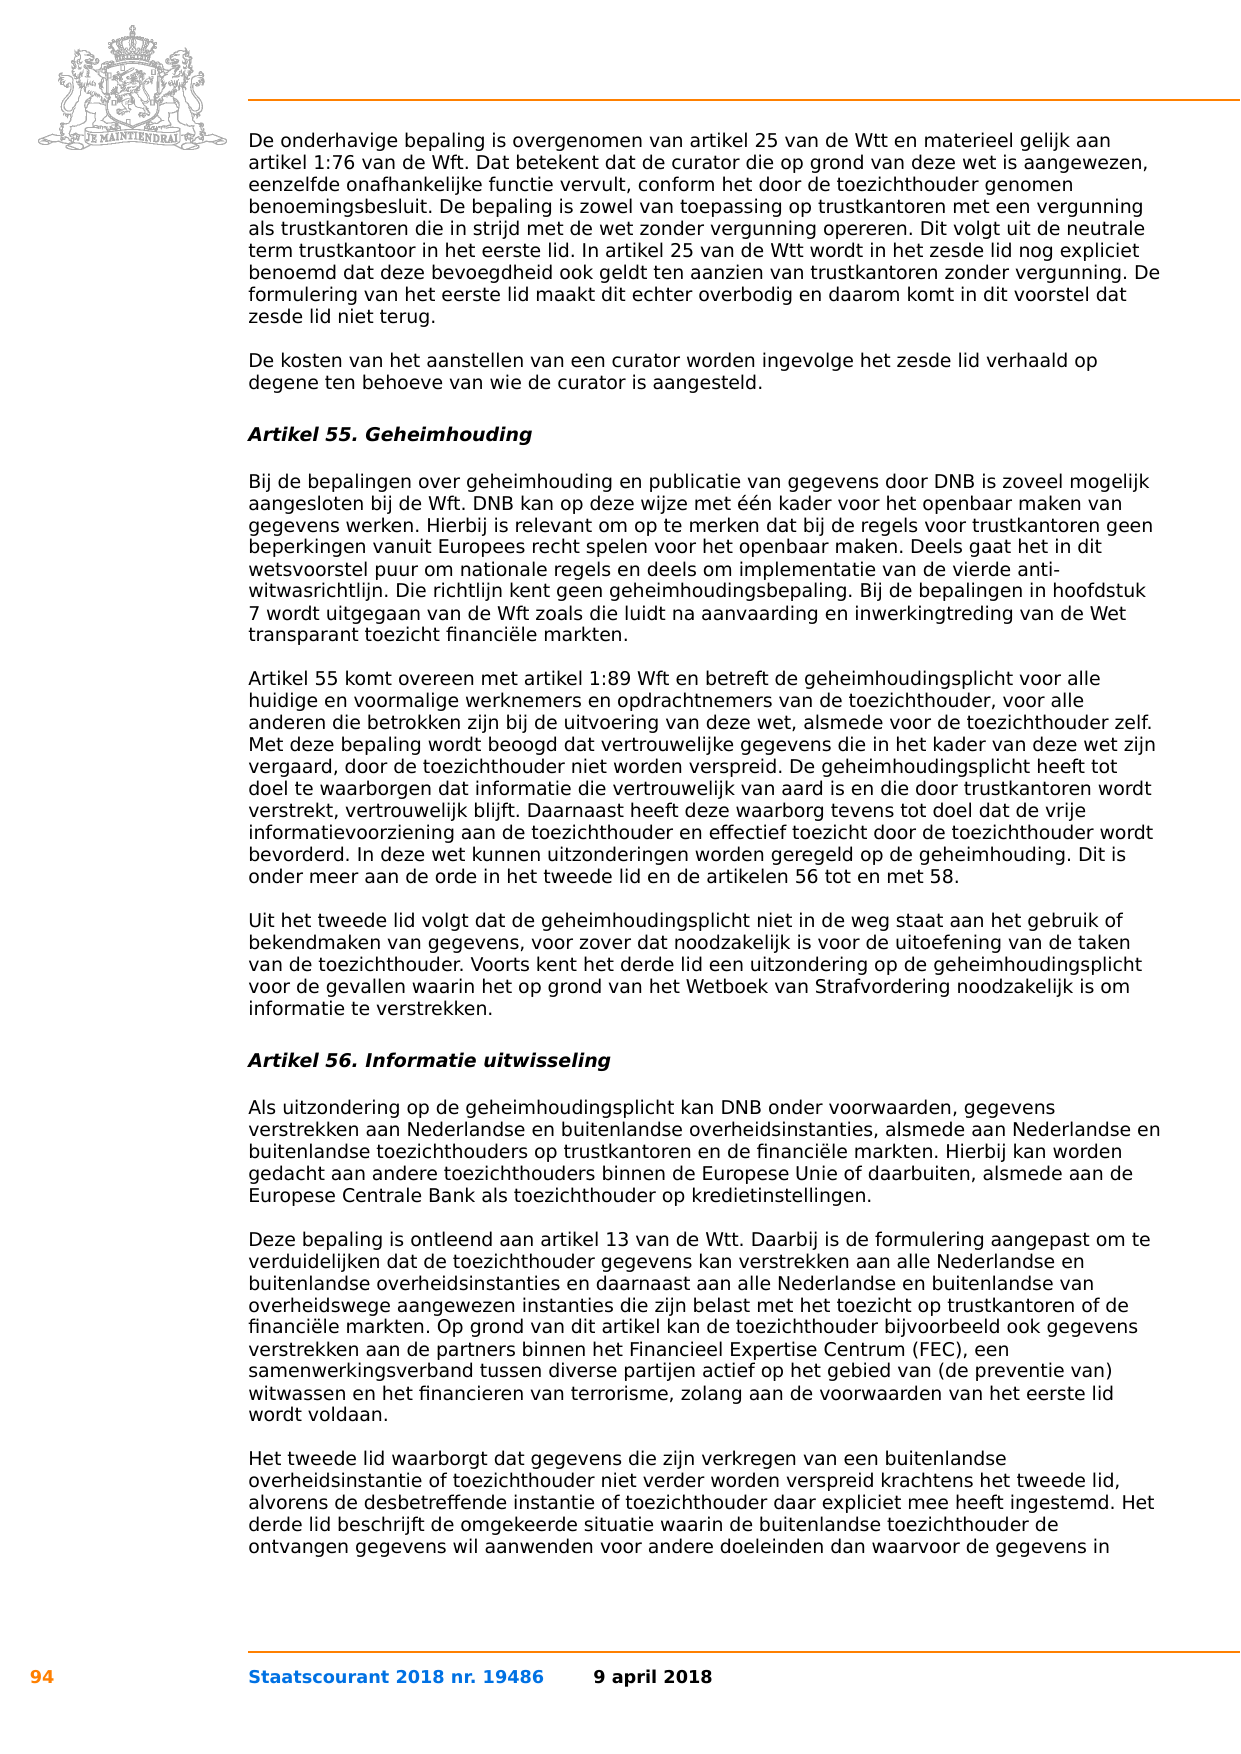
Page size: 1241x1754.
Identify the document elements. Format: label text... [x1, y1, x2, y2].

subtitle Artikel 55. Geheimhouding [248, 423, 1163, 446]
text Bij de bepalingen over geheimhouding en publicatie van gegevens door DNB is zoveel mogelijk aangesloten bij de Wft. DNB kan op deze wijze met één kader voor het openbaar maken van gegevens werken. Hierbij is relevant om op te merken dat bij de regels voor trustkantoren geen beperkingen vanuit Europees recht spelen voor het openbaar maken. Deels gaat het in dit wetsvoorstel puur om nationale regels en deels om implementatie van de vierde anti-witwasrichtlijn. Die richtlijn kent geen geheimhoudingsbepaling. Bij de bepalingen in hoofdstuk 7 wordt uitgegaan van de Wft zoals die luidt na aanvaarding en inwerkingtreding van de Wet transparant toezicht financiële markten. [248, 471, 1163, 646]
text Uit het tweede lid volgt dat de geheimhoudingsplicht niet in de weg staat aan het gebruik of bekendmaken van gegevens, voor zover dat noodzakelijk is voor de uitoefening van de taken van de toezichthouder. Voorts kent het derde lid een uitzondering op de geheimhoudingsplicht voor de gevallen waarin het op grond van het Wetboek van Strafvordering noodzakelijk is om informatie te verstrekken. [248, 910, 1163, 1020]
text De onderhavige bepaling is overgenomen van artikel 25 van de Wtt en materieel gelijk aan artikel 1:76 van de Wft. Dat betekent dat de curator die op grond van deze wet is aangewezen, eenzelfde onafhankelijke functie vervult, conform het door de toezichthouder genomen benoemingsbesluit. De bepaling is zowel van toepassing op trustkantoren met een vergunning als trustkantoren die in strijd met de wet zonder vergunning opereren. Dit volgt uit de neutrale term trustkantoor in het eerste lid. In artikel 25 van de Wtt wordt in het zesde lid nog expliciet benoemd dat deze bevoegdheid ook geldt ten aanzien van trustkantoren zonder vergunning. De formulering van het eerste lid maakt dit echter overbodig en daarom komt in dit voorstel dat zesde lid niet terug. [248, 130, 1163, 328]
text Als uitzondering op de geheimhoudingsplicht kan DNB onder voorwaarden, gegevens verstrekken aan Nederlandse en buitenlandse overheidsinstanties, alsmede aan Nederlandse en buitenlandse toezichthouders op trustkantoren en de financiële markten. Hierbij kan worden gedacht aan andere toezichthouders binnen de Europese Unie of daarbuiten, alsmede aan de Europese Centrale Bank als toezichthouder op kredietinstellingen. [248, 1097, 1163, 1207]
text Artikel 55 komt overeen met artikel 1:89 Wft en betreft de geheimhoudingsplicht voor alle huidige en voormalige werknemers en opdrachtnemers van de toezichthouder, voor alle anderen die betrokken zijn bij de uitvoering van deze wet, alsmede voor de toezichthouder zelf. Met deze bepaling wordt beoogd dat vertrouwelijke gegevens die in het kader van deze wet zijn vergaard, door de toezichthouder niet worden verspreid. De geheimhoudingsplicht heeft tot doel te waarborgen dat informatie die vertrouwelijk van aard is en die door trustkantoren wordt verstrekt, vertrouwelijk blijft. Daarnaast heeft deze waarborg tevens tot doel dat de vrije informatievoorziening aan de toezichthouder en effectief toezicht door de toezichthouder wordt bevorderd. In deze wet kunnen uitzonderingen worden geregeld op de geheimhouding. Dit is onder meer aan de orde in het tweede lid en de artikelen 56 tot en met 58. [248, 668, 1163, 888]
subtitle Artikel 56. Informatie uitwisseling [248, 1050, 1163, 1072]
picture [38, 25, 227, 150]
text Deze bepaling is ontleend aan artikel 13 van de Wtt. Daarbij is de formulering aangepast om te verduidelijken dat de toezichthouder gegevens kan verstrekken aan alle Nederlandse en buitenlandse overheidsinstanties en daarnaast aan alle Nederlandse en buitenlandse van overheidswege aangewezen instanties die zijn belast met het toezicht op trustkantoren of de financiële markten. Op grond van dit artikel kan de toezichthouder bijvoorbeeld ook gegevens verstrekken aan de partners binnen het Financieel Expertise Centrum (FEC), een samenwerkingsverband tussen diverse partijen actief op het gebied van (de preventie van) witwassen en het financieren van terrorisme, zolang aan de voorwaarden van het eerste lid wordt voldaan. [248, 1228, 1163, 1426]
text Het tweede lid waarborgt dat gegevens die zijn verkregen van een buitenlandse overheidsinstantie of toezichthouder niet verder worden verspreid krachtens het tweede lid, alvorens de desbetreffende instantie of toezichthouder daar expliciet mee heeft ingestemd. Het derde lid beschrijft de omgekeerde situatie waarin de buitenlandse toezichthouder de ontvangen gegevens wil aanwenden voor andere doeleinden dan waarvoor de gegevens in [248, 1448, 1163, 1558]
text De kosten van het aanstellen van een curator worden ingevolge het zesde lid verhaald op degene ten behoeve van wie de curator is aangesteld. [248, 349, 1163, 393]
